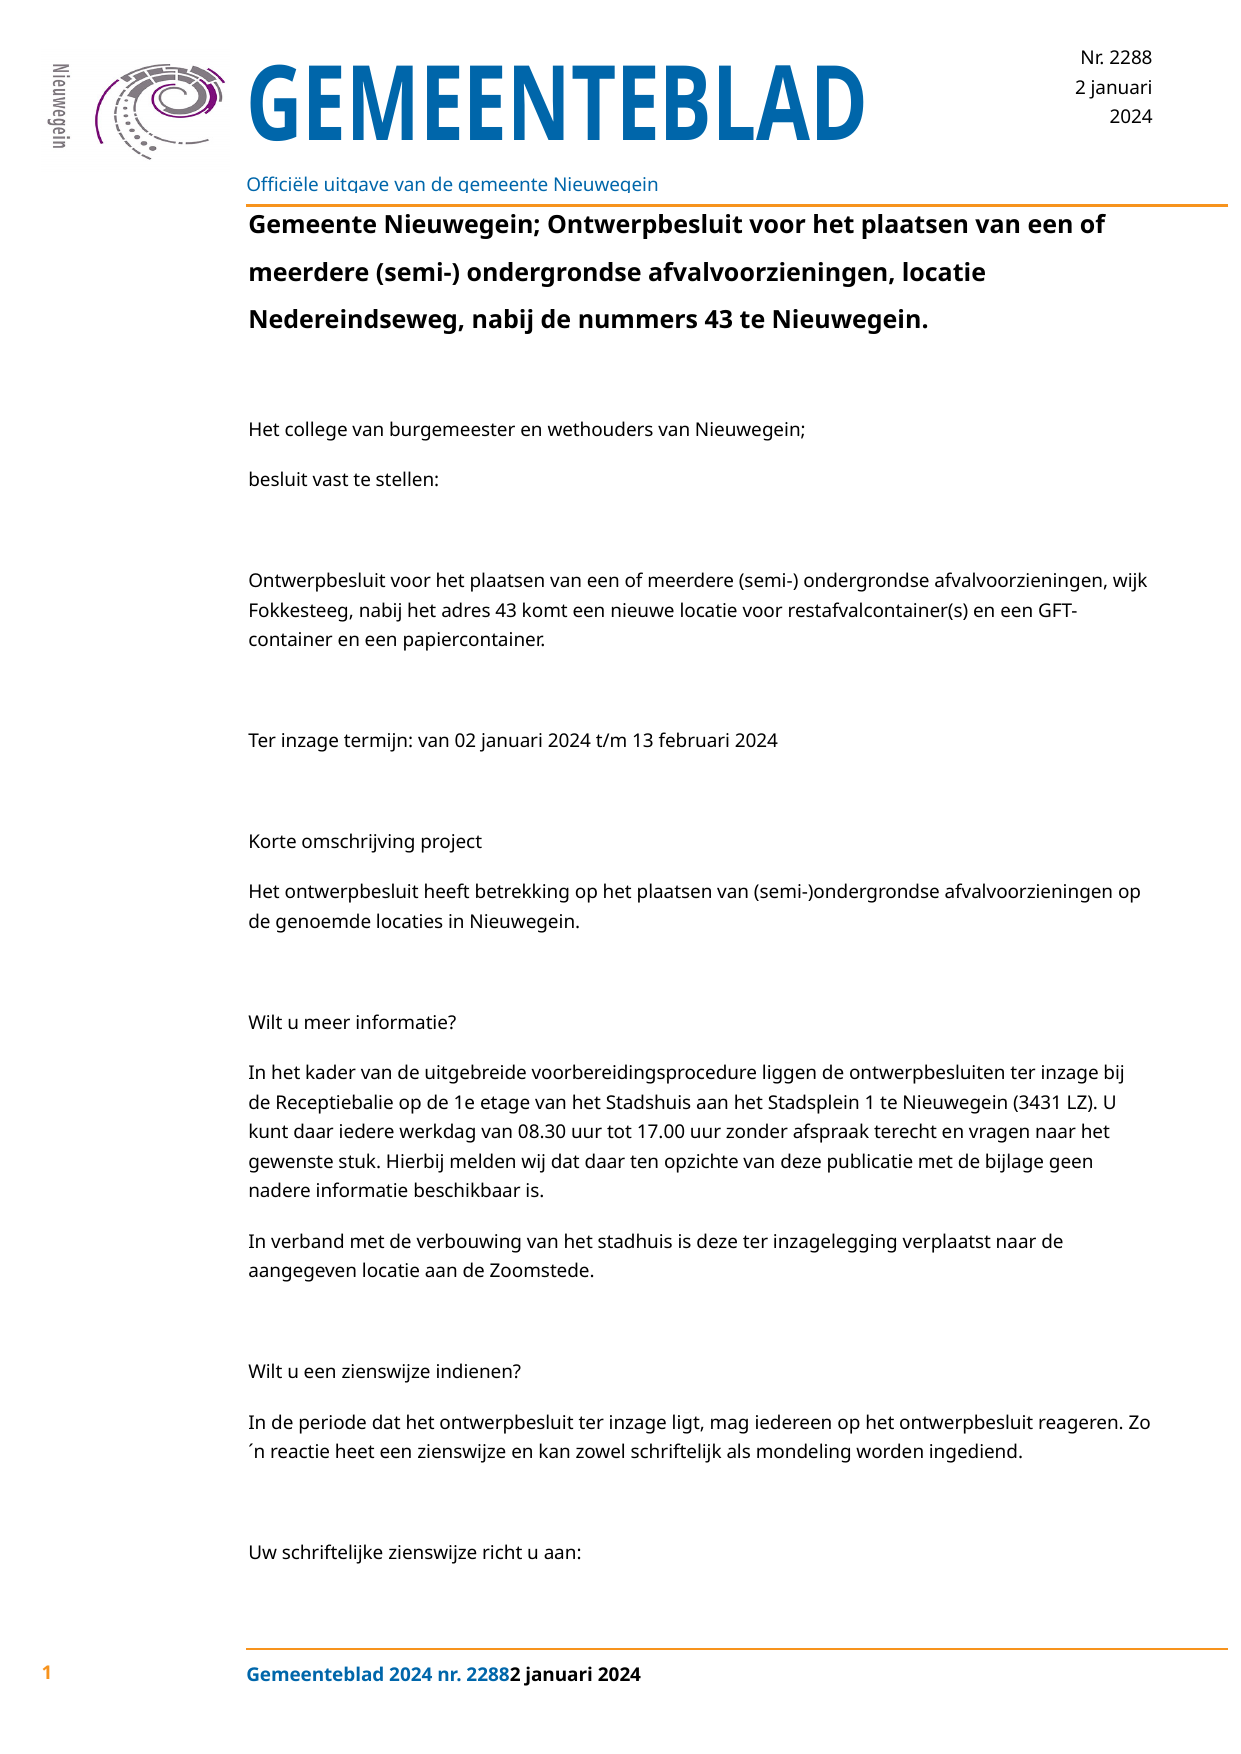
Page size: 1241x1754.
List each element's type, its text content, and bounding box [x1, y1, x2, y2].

text Ontwerpbesluit voor het plaatsen van een of meerdere (semi-) ondergrondse afvalvoorzieningen, wijk Fokkesteeg, nabij het adres 43 komt een nieuwe locatie voor restafvalcontainer(s) en een GFT-container en een papiercontainer. [248, 567, 1152, 652]
text Wilt u een zienswijze indienen? [248, 1358, 1152, 1384]
text Gemeente Nieuwegein; Ontwerpbesluit voor het plaatsen van een of meerdere (semi-) ondergrondse afvalvoorzieningen, locatie Nedereindseweg, nabij de nummers 43 te Nieuwegein. [248, 207, 1152, 336]
text In de periode dat het ontwerpbesluit ter inzage ligt, mag iedereen op het ontwerpbesluit reageren. Zo´n reactie heet een zienswijze en kan zowel schriftelijk als mondeling worden ingediend. [248, 1409, 1152, 1464]
text In het kader van de uitgebreide voorbereidingsprocedure liggen de ontwerpbesluiten ter inzage bij de Receptiebalie op de 1e etage van het Stadshuis aan het Stadsplein 1 te Nieuwegein (3431 LZ). U kunt daar iedere werkdag van 08.30 uur tot 17.00 uur zonder afspraak terecht en vragen naar het gewenste stuk. Hierbij melden wij dat daar ten opzichte van deze publicatie met de bijlage geen nadere informatie beschikbaar is. [248, 1059, 1152, 1203]
text besluit vast te stellen: [248, 466, 1152, 492]
text Korte omschrijving project [248, 828, 1152, 854]
text Wilt u meer informatie? [248, 1009, 1152, 1034]
text In verband met de verbouwing van het stadhuis is deze ter inzagelegging verplaatst naar de aangegeven locatie aan de Zoomstede. [248, 1228, 1152, 1283]
text Ter inzage termijn: van 02 januari 2024 t/m 13 februari 2024 [248, 727, 1152, 753]
text Het ontwerpbesluit heeft betrekking op het plaatsen van (semi-)ondergrondse afvalvoorzieningen op de genoemde locaties in Nieuwegein. [248, 878, 1152, 934]
text Het college van burgemeester en wethouders van Nieuwegein; [248, 416, 1152, 442]
picture [41, 47, 231, 172]
text Uw schriftelijke zienswijze richt u aan: [248, 1539, 1152, 1565]
